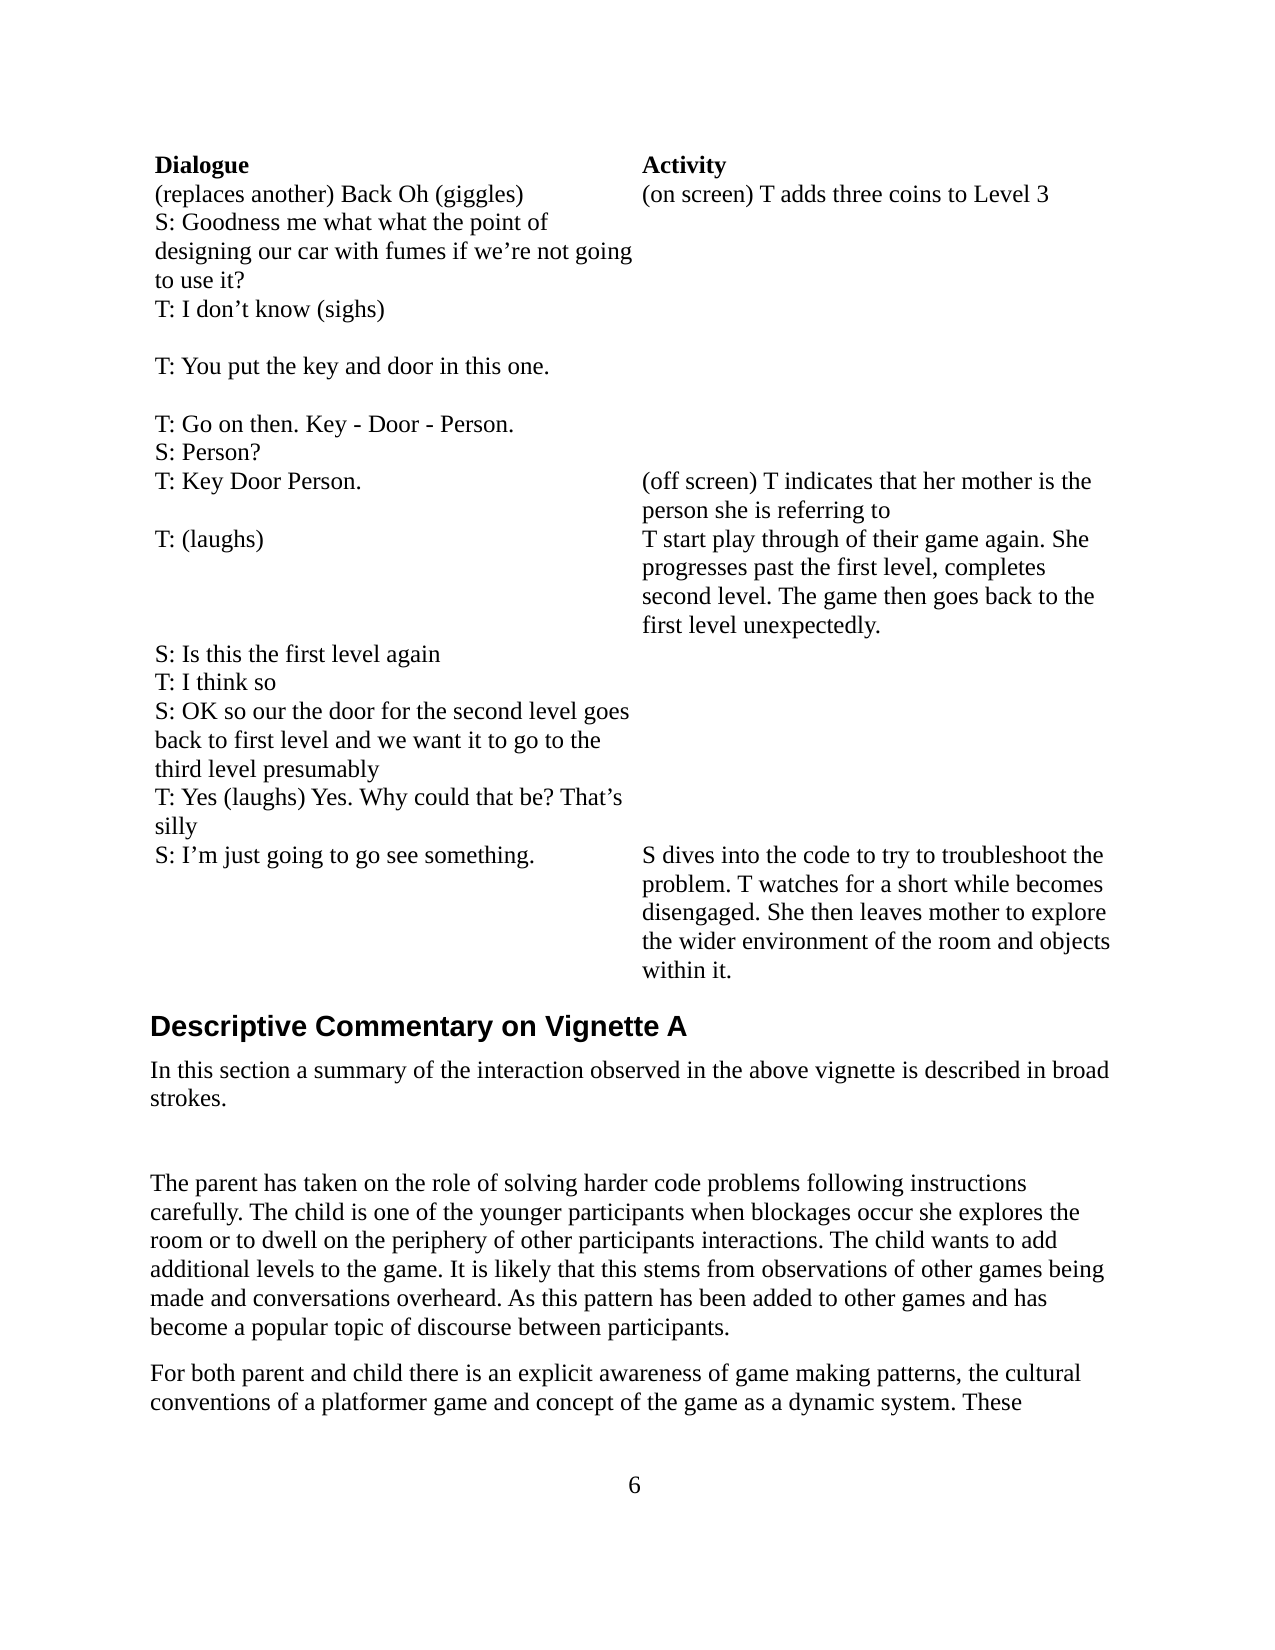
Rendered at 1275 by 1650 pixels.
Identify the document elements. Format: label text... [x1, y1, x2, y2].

table_cell T: Go on then. Key - Door - Person. [150, 409, 637, 437]
text For both parent and child there is an explicit awareness of game making patterns, the cultural conventions of a platformer game and concept of the game as a dynamic system. These [150, 1358, 1125, 1416]
table_cell [638, 294, 1125, 322]
table_header Dialogue [150, 150, 637, 179]
table_cell T: Key Door Person. [150, 466, 637, 524]
table_cell T: Yes (laughs) Yes. Why could that be? That’s silly [150, 783, 637, 840]
table_cell [638, 323, 1125, 351]
table_cell [638, 438, 1125, 466]
table_cell T: (laughs) [150, 524, 637, 639]
table_cell [150, 323, 637, 351]
table_cell S: I’m just going to go see something. [150, 840, 637, 984]
table_cell [638, 639, 1125, 667]
table_cell S: Person? [150, 438, 637, 466]
table_cell T: You put the key and door in this one. [150, 351, 637, 380]
table_cell [638, 668, 1125, 696]
text In this section a summary of the interaction observed in the above vignette is described in broad strokes. [150, 1055, 1125, 1112]
table_cell T start play through of their game again. She progresses past the first level, completes second level. The game then goes back to the first level unexpectedly. [638, 524, 1125, 639]
table_cell [638, 409, 1125, 437]
table_cell [638, 351, 1125, 380]
table_cell [638, 696, 1125, 782]
table_cell T: I think so [150, 668, 637, 696]
table_cell S: Is this the first level again [150, 639, 637, 667]
table_cell [638, 783, 1125, 840]
table_cell (off screen) T indicates that her mother is the person she is referring to [638, 466, 1125, 524]
table_header Activity [638, 150, 1125, 179]
table_cell T: I don’t know (sighs) [150, 294, 637, 322]
table_cell (on screen) T adds three coins to Level 3 [638, 179, 1125, 207]
table_cell S: Goodness me what what the point of designing our car with fumes if we’re not going to use it? [150, 208, 637, 294]
table_cell [150, 380, 637, 409]
table_cell [638, 208, 1125, 294]
table_cell S dives into the code to try to troubleshoot the problem. T watches for a short while becomes disengaged. She then leaves mother to explore the wider environment of the room and objects within it. [638, 840, 1125, 984]
subtitle Descriptive Commentary on Vignette A [150, 1009, 1125, 1042]
table_cell (replaces another) Back Oh (giggles) [150, 179, 637, 207]
table_cell [638, 380, 1125, 409]
table_cell S: OK so our the door for the second level goes back to first level and we want it to go to the third level presumably [150, 696, 637, 782]
text The parent has taken on the role of solving harder code problems following instructions carefully. The child is one of the younger participants when blockages occur she explores the room or to dwell on the periphery of other participants interactions. The child wants to add additional levels to the game. It is likely that this stems from observations of other games being made and conversations overheard. As this pattern has been added to other games and has become a popular topic of discourse between participants. [150, 1168, 1125, 1340]
